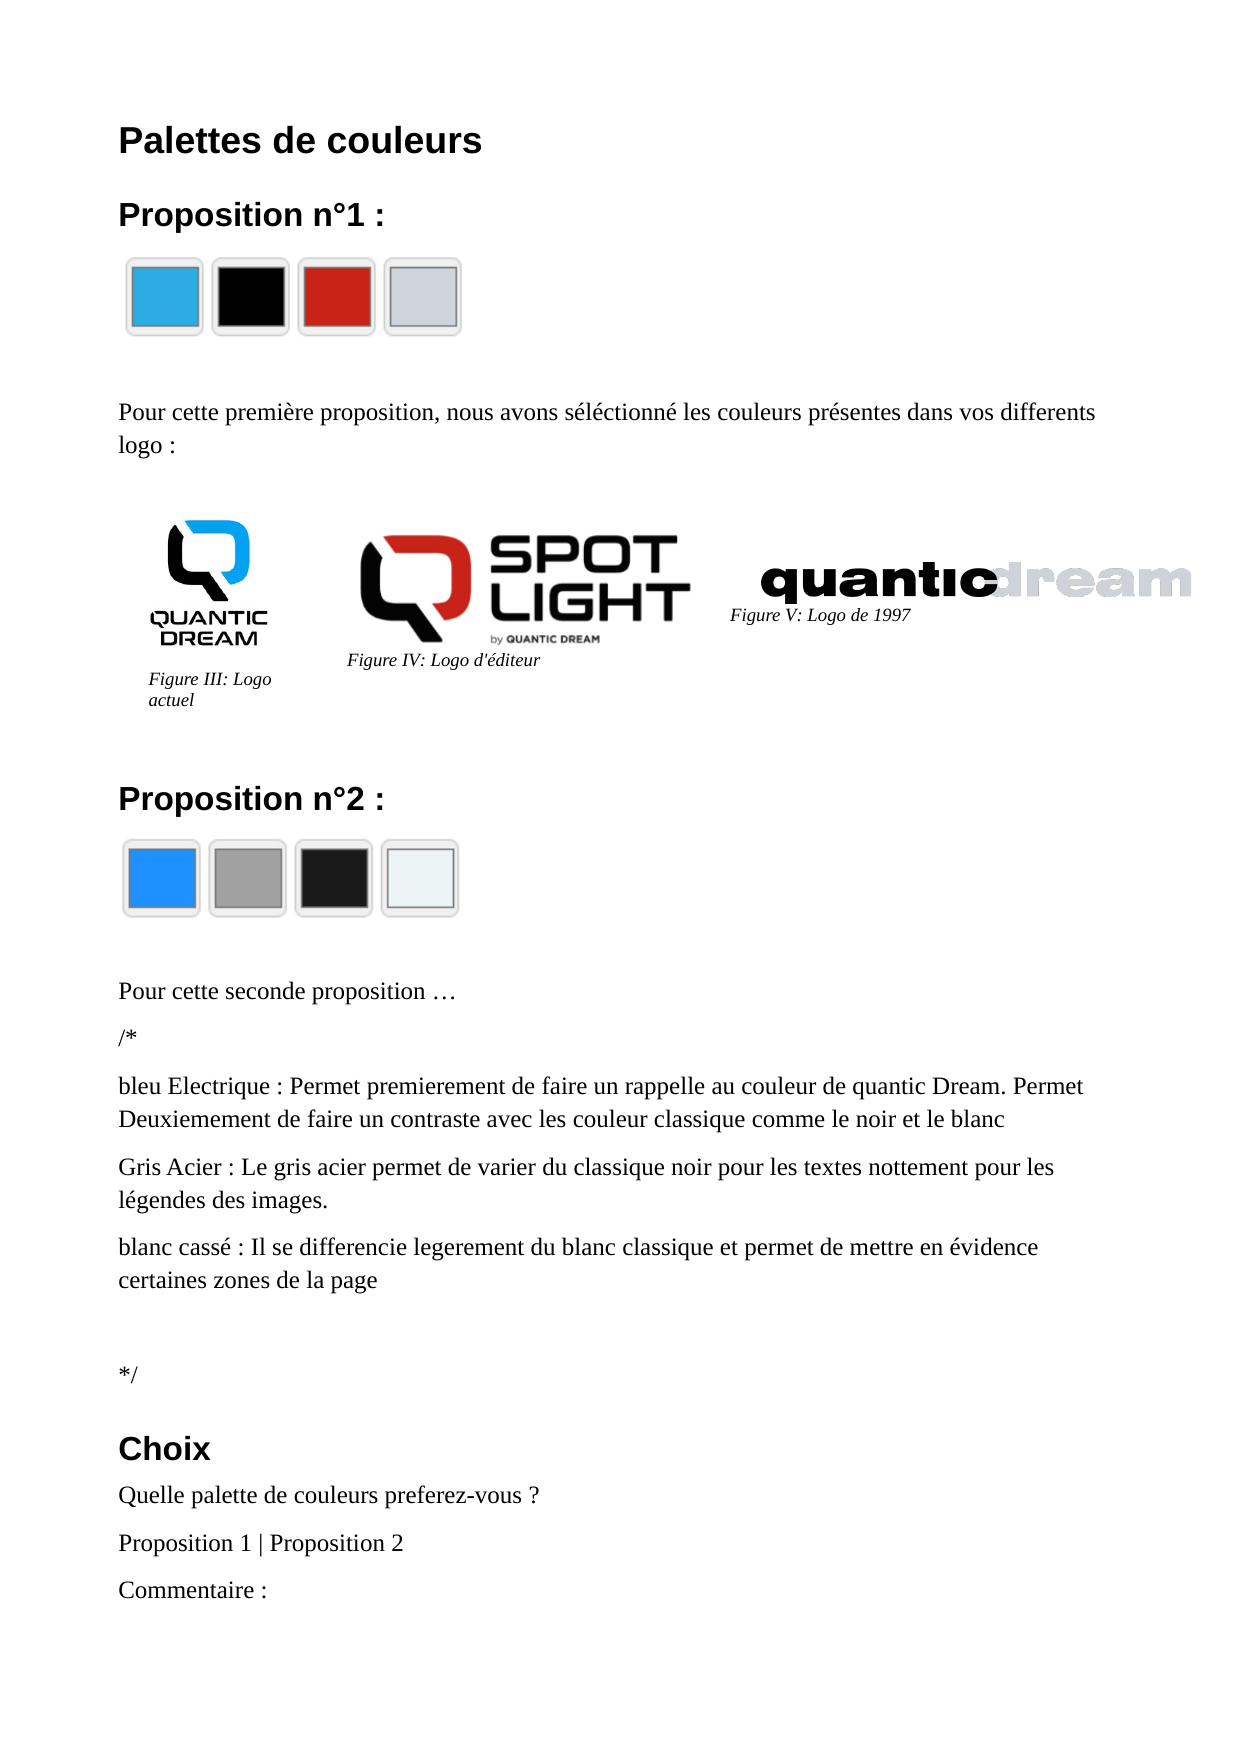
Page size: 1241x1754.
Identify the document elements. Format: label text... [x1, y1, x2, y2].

text Pour cette seconde proposition … [118, 976, 1122, 1005]
text Figure III: Logo actuel [148, 668, 318, 711]
text Figure V: Logo de 1997 [730, 550, 1160, 625]
picture [118, 830, 464, 924]
text Proposition 1 | Proposition 2 [118, 1528, 1122, 1556]
subtitle Proposition n°1 : [118, 194, 1122, 233]
picture [761, 562, 1192, 604]
text bleu Electrique : Permet premierement de faire un rappelle au couleur de quantic Dream. Permet Deuxiemement de faire un contraste avec les couleur classique comme le noir et le blanc [118, 1071, 1122, 1133]
text Commentaire : [118, 1575, 1122, 1604]
picture [118, 245, 473, 346]
text /* [118, 1023, 1122, 1052]
text */ [118, 1361, 1122, 1389]
text Quelle palette de couleurs preferez-vous ? [118, 1480, 1122, 1509]
text Gris Acier : Le gris acier permet de varier du classique noir pour les textes nottement pour les légendes des images. [118, 1152, 1122, 1213]
text Pour cette première proposition, nous avons séléctionné les couleurs présentes dans vos differents logo : [118, 397, 1122, 459]
subtitle Proposition n°2 : [118, 779, 1122, 818]
picture [123, 498, 294, 668]
subtitle Palettes de couleurs [118, 118, 1122, 161]
text Figure IV: Logo d'éditeur [347, 515, 688, 670]
picture [357, 529, 699, 649]
text blanc cassé : Il se differencie legerement du blanc classique et permet de mettre en évidence certaines zones de la page [118, 1232, 1122, 1294]
subtitle Choix [118, 1429, 1122, 1467]
